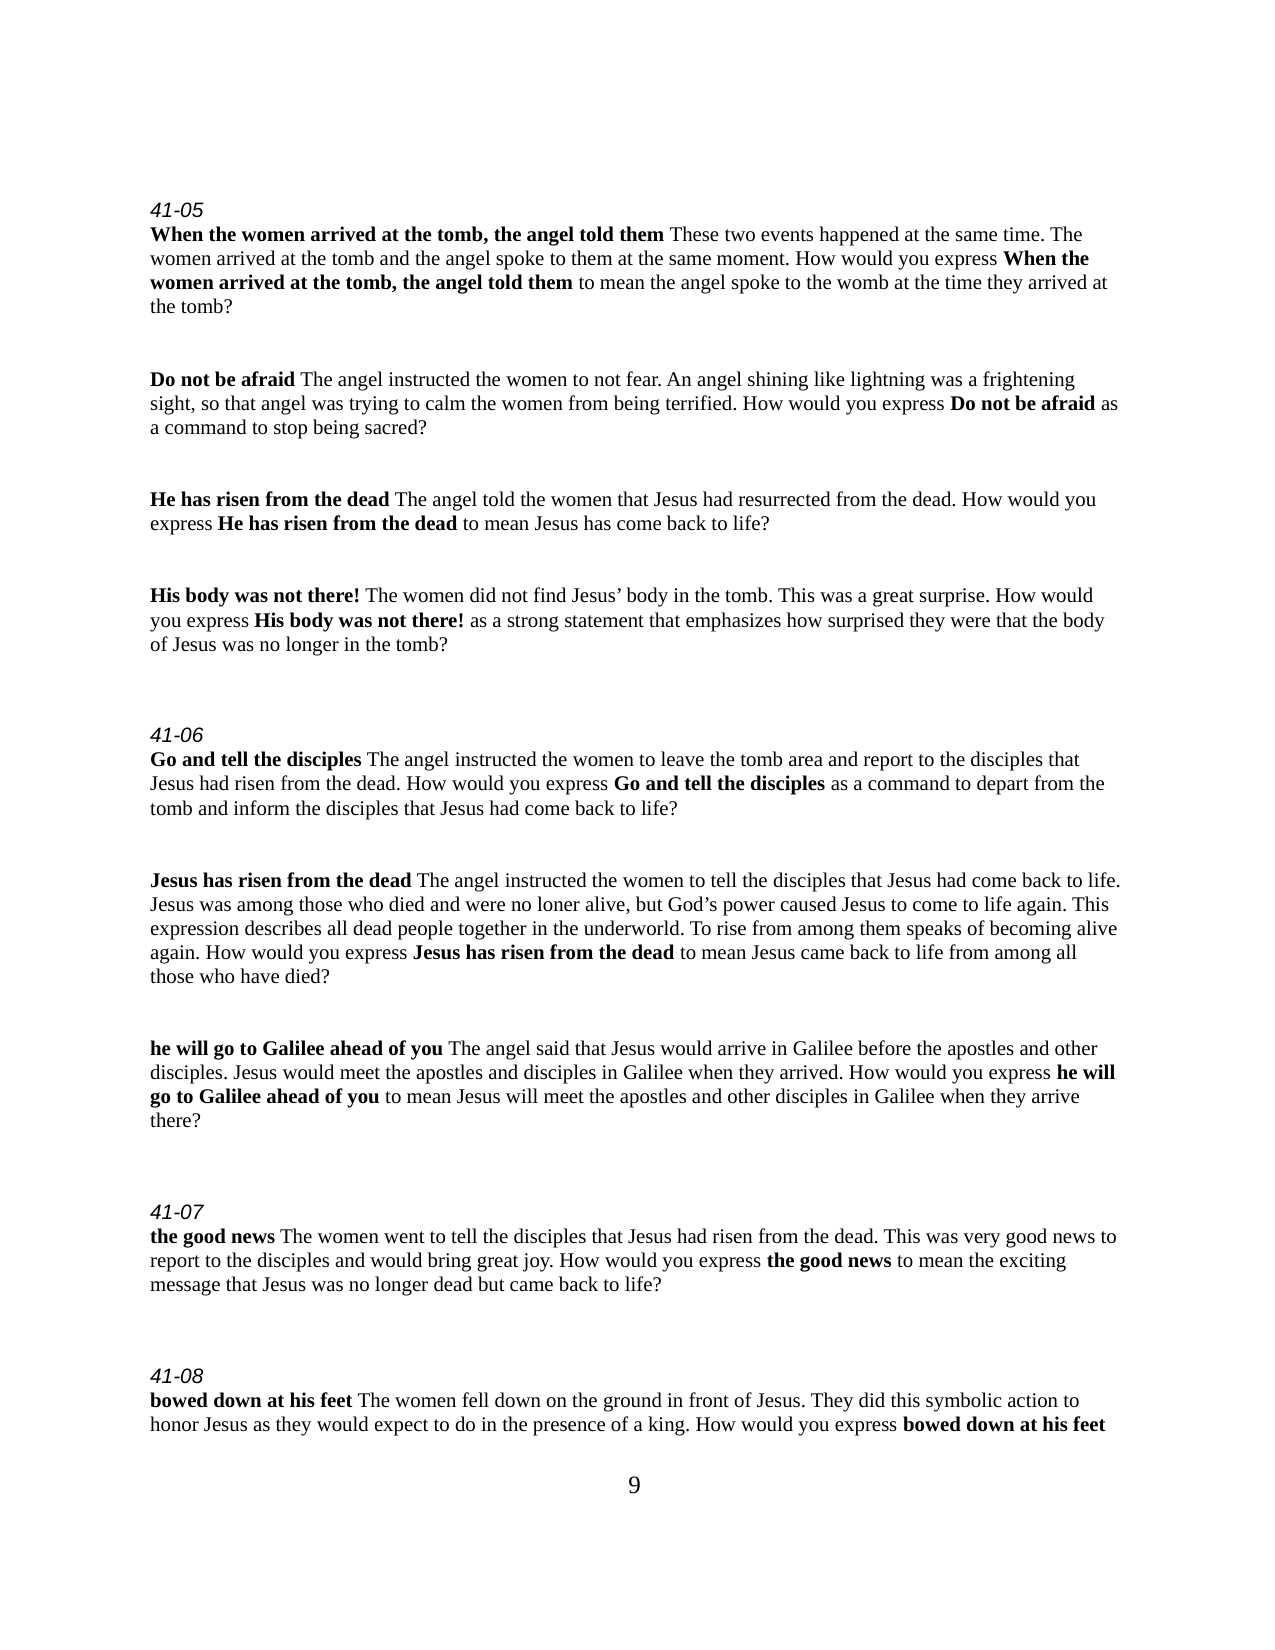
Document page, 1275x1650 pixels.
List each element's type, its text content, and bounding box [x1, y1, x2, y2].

text he will go to Galilee ahead of you The angel said that Jesus would arrive in Galilee before the apostles and other disciples. Jesus would meet the apostles and disciples in Galilee when they arrived. How would you express he will go to Galilee ahead of you to mean Jesus will meet the apostles and other disciples in Galilee when they arrive there? [150, 1036, 1125, 1132]
subtitle 41-08 [150, 1364, 1125, 1388]
subtitle 41-05 [150, 198, 1125, 222]
text the good news The women went to tell the disciples that Jesus had risen from the dead. This was very good news to report to the disciples and would bring great joy. How would you express the good news to mean the exciting message that Jesus was no longer dead but came back to life? [150, 1224, 1125, 1296]
text When the women arrived at the tomb, the angel told them These two events happened at the same time. The women arrived at the tomb and the angel spoke to them at the same moment. How would you express When the women arrived at the tomb, the angel told them to mean the angel spoke to the womb at the time they arrived at the tomb? [150, 222, 1125, 318]
text He has risen from the dead The angel told the women that Jesus had resurrected from the dead. How would you express He has risen from the dead to mean Jesus has come back to life? [150, 487, 1125, 535]
text Jesus has risen from the dead The angel instructed the women to tell the disciples that Jesus had come back to life. Jesus was among those who died and were no loner alive, but God’s power caused Jesus to come to life again. This expression describes all dead people together in the underworld. To rise from among them speaks of becoming alive again. How would you express Jesus has risen from the dead to mean Jesus came back to life from among all those who have died? [150, 868, 1125, 988]
subtitle 41-06 [150, 723, 1125, 747]
text Do not be afraid The angel instructed the women to not fear. An angel shining like lightning was a frightening sight, so that angel was trying to calm the women from being terrified. How would you express Do not be afraid as a command to stop being sacred? [150, 367, 1125, 439]
text His body was not there! The women did not find Jesus’ body in the tomb. This was a great surprise. How would you express His body was not there! as a strong statement that emphasizes how surprised they were that the body of Jesus was no longer in the tomb? [150, 583, 1125, 656]
subtitle 41-07 [150, 1200, 1125, 1224]
text Go and tell the disciples The angel instructed the women to leave the tomb area and report to the disciples that Jesus had risen from the dead. How would you express Go and tell the disciples as a command to depart from the tomb and inform the disciples that Jesus had come back to life? [150, 747, 1125, 819]
text bowed down at his feet The women fell down on the ground in front of Jesus. They did this symbolic action to honor Jesus as they would expect to do in the presence of a king. How would you express bowed down at his feet [150, 1388, 1125, 1436]
